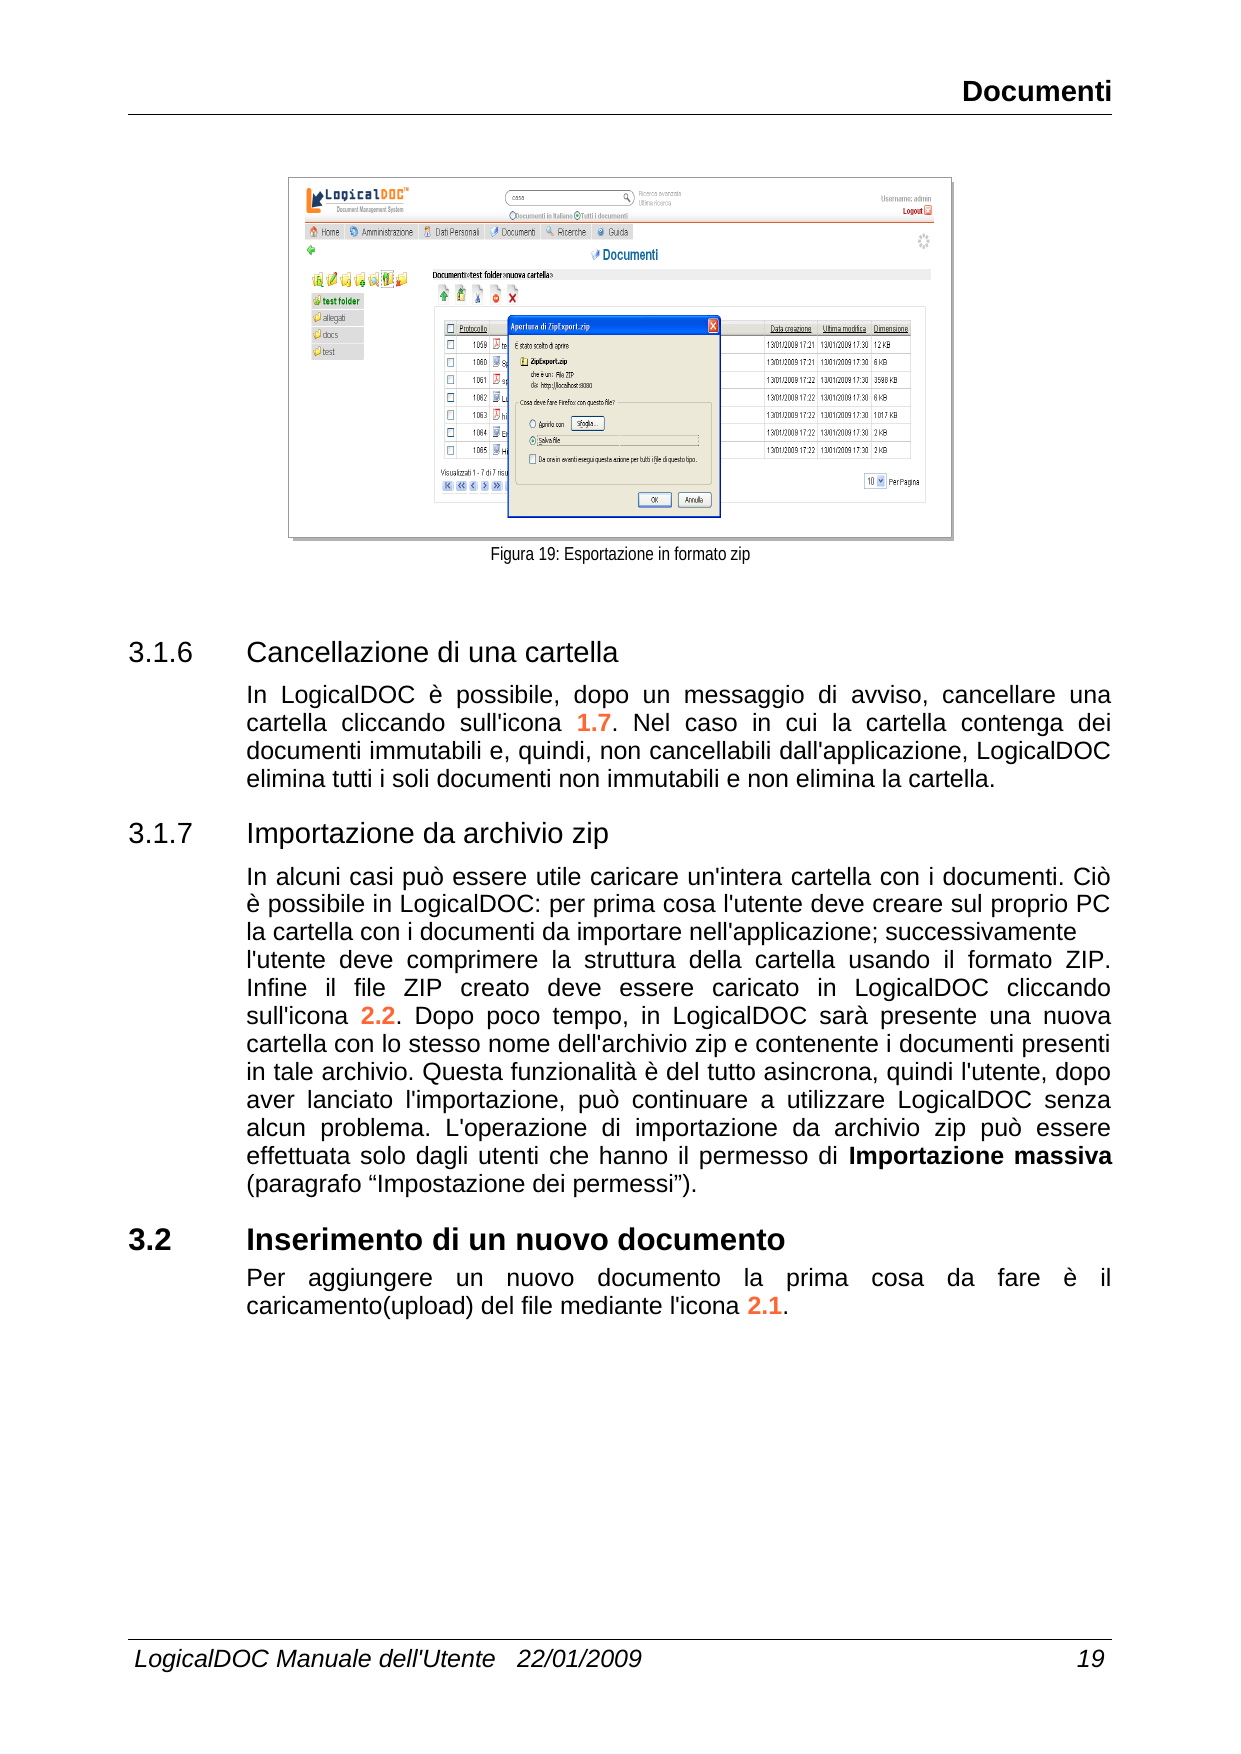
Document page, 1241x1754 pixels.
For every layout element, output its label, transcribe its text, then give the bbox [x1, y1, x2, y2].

text Per aggiungere un nuovo documento la prima cosa da fare è il caricamento(upload) del file mediante l'icona 2.1. [246, 1263, 1112, 1319]
text In LogicalDOC è possibile, dopo un messaggio di avviso, cancellare una cartella cliccando sull'icona 1.7. Nel caso in cui la cartella contenga dei documenti immutabili e, quindi, non cancellabili dall'applicazione, LogicalDOC elimina tutti i soli documenti non immutabili e non elimina la cartella. [246, 681, 1112, 793]
subtitle Inserimento di un nuovo documento [128, 1222, 1112, 1257]
text Figura 19: Esportazione in formato zip [288, 538, 952, 564]
picture [305, 186, 934, 528]
text In alcuni casi può essere utile caricare un'intera cartella con i documenti. Ciò è possibile in LogicalDOC: per prima cosa l'utente deve creare sul proprio PC la cartella con i documenti da importare nell'applicazione; successivamente [246, 862, 1112, 946]
subtitle Cancellazione di una cartella [128, 636, 1112, 668]
text l'utente deve comprimere la struttura della cartella usando il formato ZIP. Infine il file ZIP creato deve essere caricato in LogicalDOC cliccando sull'icona 2.2. Dopo poco tempo, in LogicalDOC sarà presente una nuova cartella con lo stesso nome dell'archivio zip e contenente i documenti presenti in tale archivio. Questa funzionalità è del tutto asincrona, quindi l'utente, dopo aver lanciato l'importazione, può continuare a utilizzare LogicalDOC senza alcun problema. L'operazione di importazione da archivio zip può essere effettuata solo dagli utenti che hanno il permesso di Importazione massiva (paragrafo “Impostazione dei permessi”). [246, 946, 1112, 1197]
subtitle Importazione da archivio zip [128, 817, 1112, 850]
